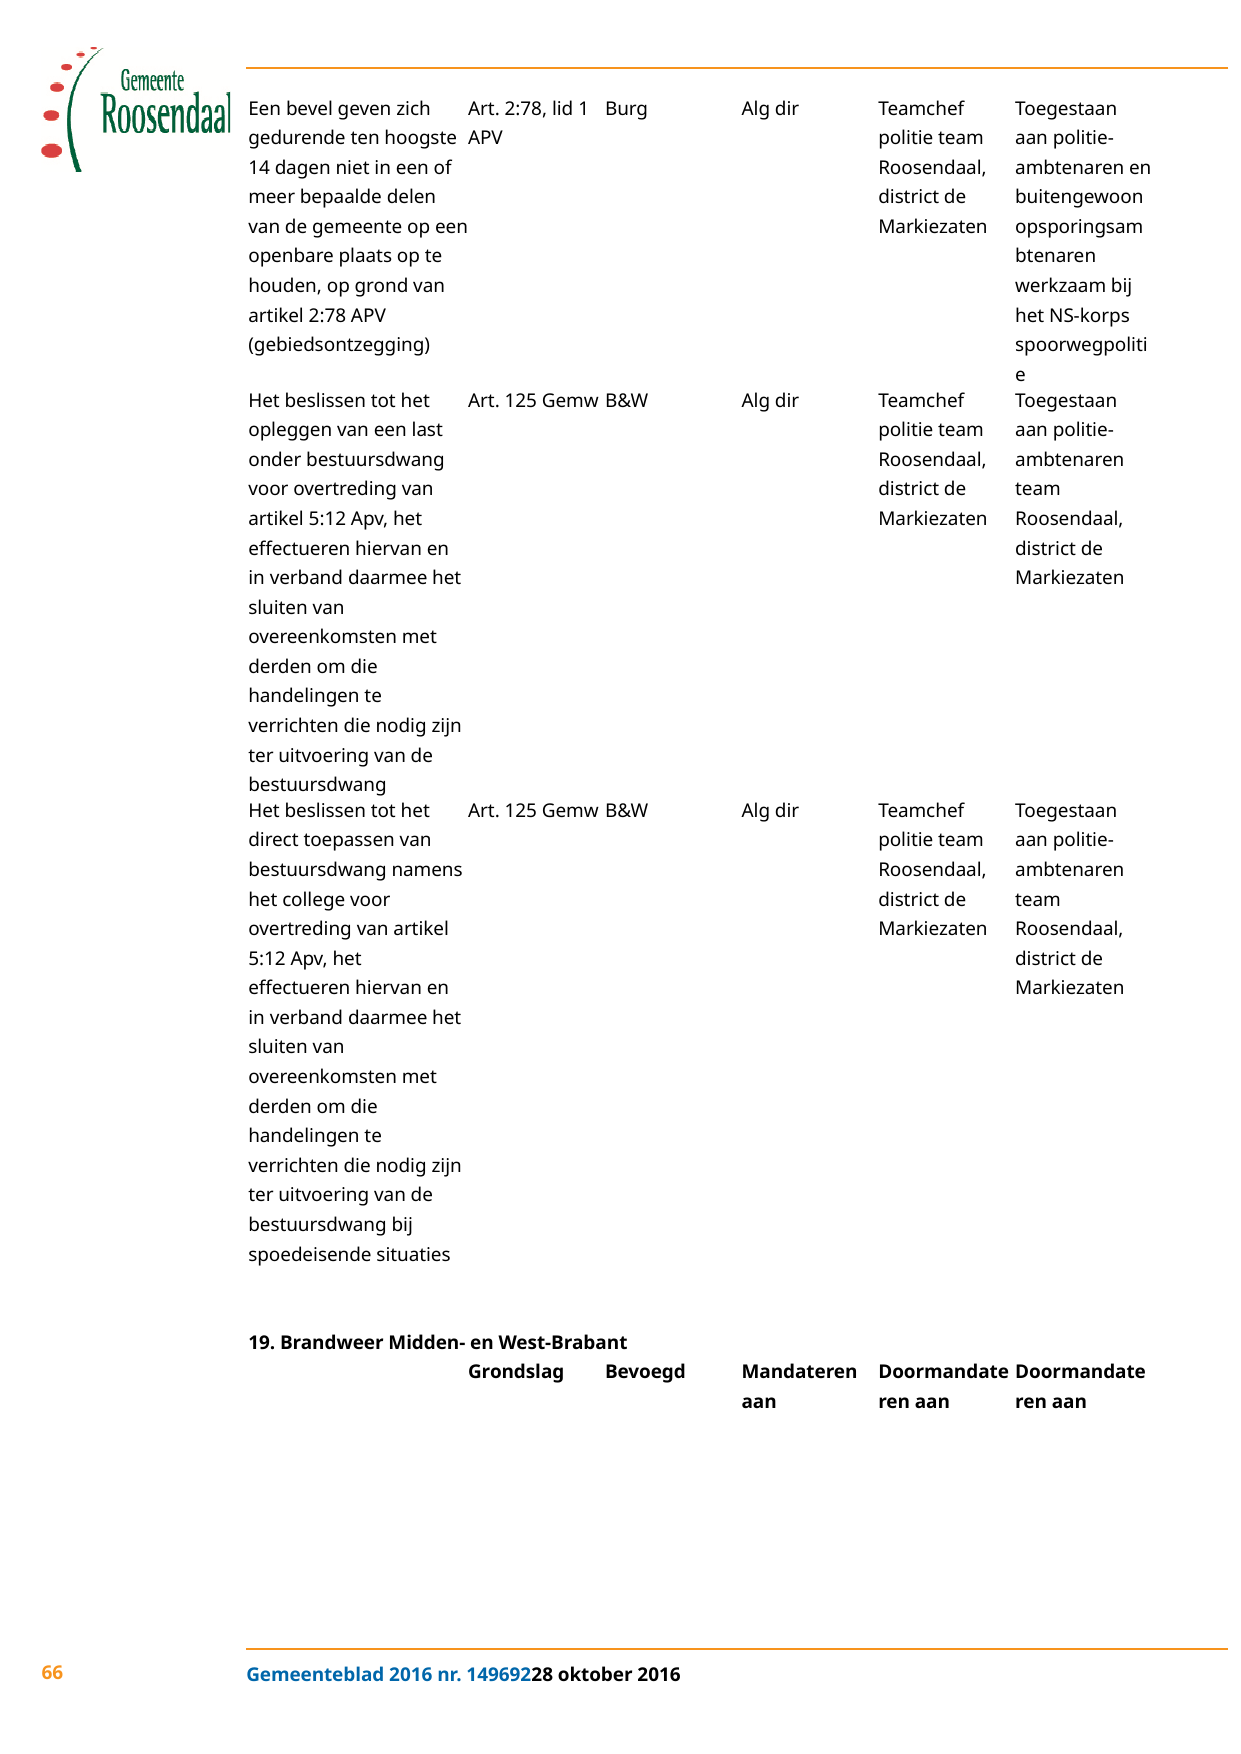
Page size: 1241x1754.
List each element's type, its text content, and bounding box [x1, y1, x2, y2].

table_cell Het beslissen tot het opleggen van een last onder bestuursdwang voor overtreding van artikel 5:12 Apv, het effectueren hiervan en in verband daarmee het sluiten van overeenkomsten met derden om die handelingen te verrichten die nodig zijn ter uitvoering van de bestuursdwang [248, 387, 468, 797]
table_cell Een bevel geven zich gedurende ten hoogste 14 dagen niet in een of meer bepaalde delen van de gemeente op een openbare plaats op te houden, op grond van artikel 2:78 APV (gebiedsontzegging) [248, 95, 468, 387]
table_header Doormandateren aan [1015, 1359, 1152, 1414]
picture [41, 47, 231, 172]
table_cell Teamchef politie team Roosendaal, district de Markiezaten [878, 95, 1015, 387]
table_cell Alg dir [741, 797, 878, 1267]
table_header Bevoegd [605, 1359, 741, 1414]
table_cell Art. 2:78, lid 1 APV [468, 95, 605, 387]
table_cell Toegestaan aan politie-ambtenaren team Roosendaal, district de Markiezaten [1015, 387, 1152, 797]
table_cell Toegestaan aan politie-ambtenaren team Roosendaal, district de Markiezaten [1015, 797, 1152, 1267]
table_cell Art. 125 Gemw [468, 797, 605, 1267]
table_header [248, 1359, 468, 1414]
table_cell Alg dir [741, 95, 878, 387]
table_cell Toegestaan aan politie-ambtenaren en buitengewoon opsporingsambtenaren werkzaam bij het NS-korps spoorwegpolitie [1015, 95, 1152, 387]
text 19. Brandweer Midden- en West-Brabant [248, 1329, 1152, 1355]
table_cell Burg [605, 95, 741, 387]
table_header Doormandateren aan [878, 1359, 1015, 1414]
table_cell B&W [605, 387, 741, 797]
table_cell Teamchef politie team Roosendaal, district de Markiezaten [878, 797, 1015, 1267]
table_cell B&W [605, 797, 741, 1267]
table_cell Art. 125 Gemw [468, 387, 605, 797]
table_cell Alg dir [741, 387, 878, 797]
table_header Grondslag [468, 1359, 605, 1414]
table_cell Het beslissen tot het direct toepassen van bestuursdwang namens het college voor overtreding van artikel 5:12 Apv, het effectueren hiervan en in verband daarmee het sluiten van overeenkomsten met derden om die handelingen te verrichten die nodig zijn ter uitvoering van de bestuursdwang bij spoedeisende situaties [248, 797, 468, 1267]
table_cell Teamchef politie team Roosendaal, district de Markiezaten [878, 387, 1015, 797]
table_header Mandateren aan [741, 1359, 878, 1414]
